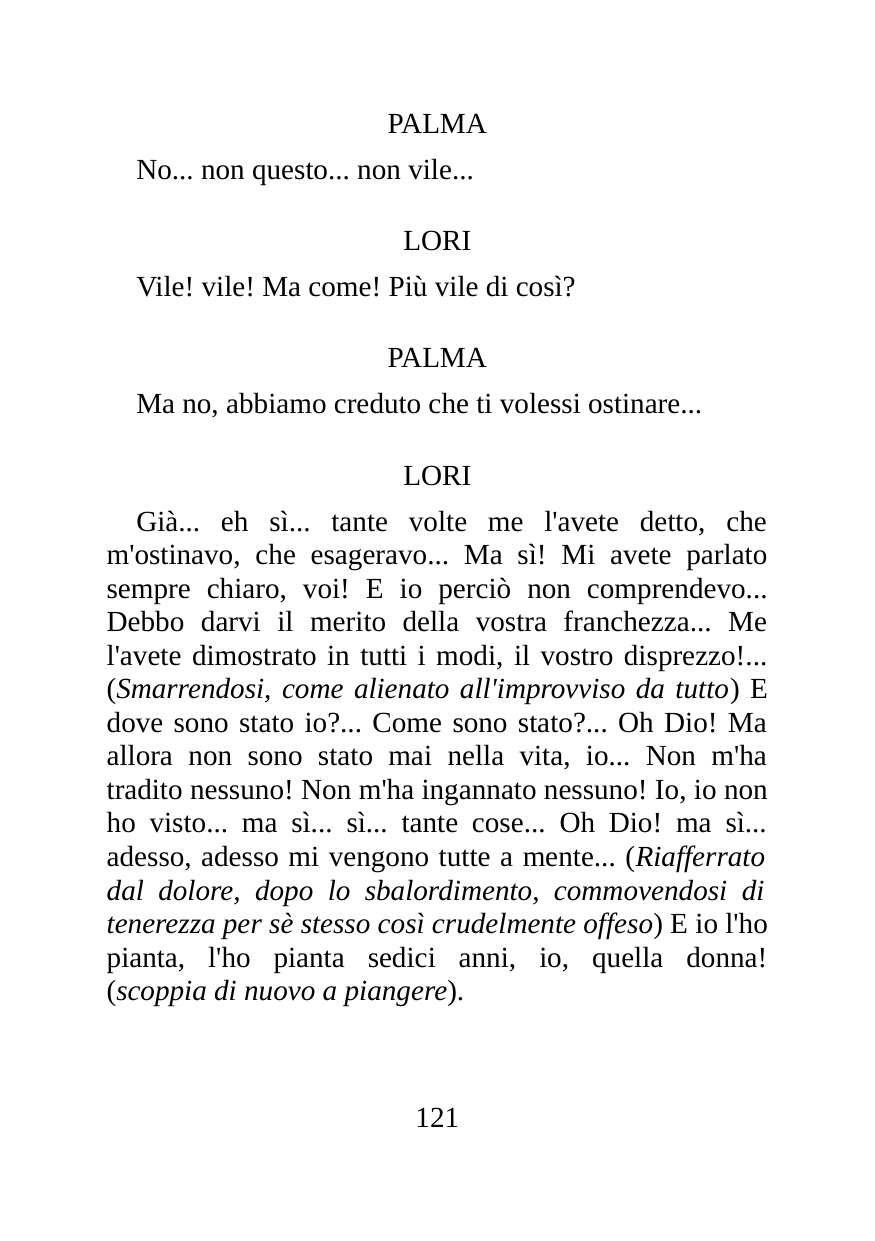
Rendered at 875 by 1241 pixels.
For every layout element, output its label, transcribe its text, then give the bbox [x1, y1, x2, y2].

text Già... eh sì... tante volte me l'avete detto, che m'ostinavo, che esageravo... Ma sì! Mi avete parlato sempre chiaro, voi! E io perciò non comprendevo... Debbo darvi il merito della vostra franchezza... Me l'avete dimostrato in tutti i modi, il vostro disprezzo!... (Smarrendosi, come alienato all'improvviso da tutto) E dove sono stato io?... Come sono stato?... Oh Dio! Ma allora non sono stato mai nella vita, io... Non m'ha tradito nessuno! Non m'ha ingannato nessuno! Io, io non ho visto... ma sì... sì... tante cose... Oh Dio! ma sì... adesso, adesso mi vengono tutte a mente... (Riafferrato dal dolore, dopo lo sbalordimento, commovendosi di tenerezza per sè stesso così crudelmente offeso) E io l'ho pianta, l'ho pianta sedici anni, io, quella donna! (scoppia di nuovo a piangere). [106, 504, 768, 1007]
text PALMA [106, 106, 768, 140]
text LORI [106, 223, 768, 257]
text LORI [106, 458, 768, 491]
text Ma no, abbiamo creduto che ti volessi ostinare... [106, 387, 768, 420]
text PALMA [106, 341, 768, 374]
text No... non questo... non vile... [106, 152, 768, 186]
text Vile! vile! Ma come! Più vile di così? [106, 269, 768, 303]
